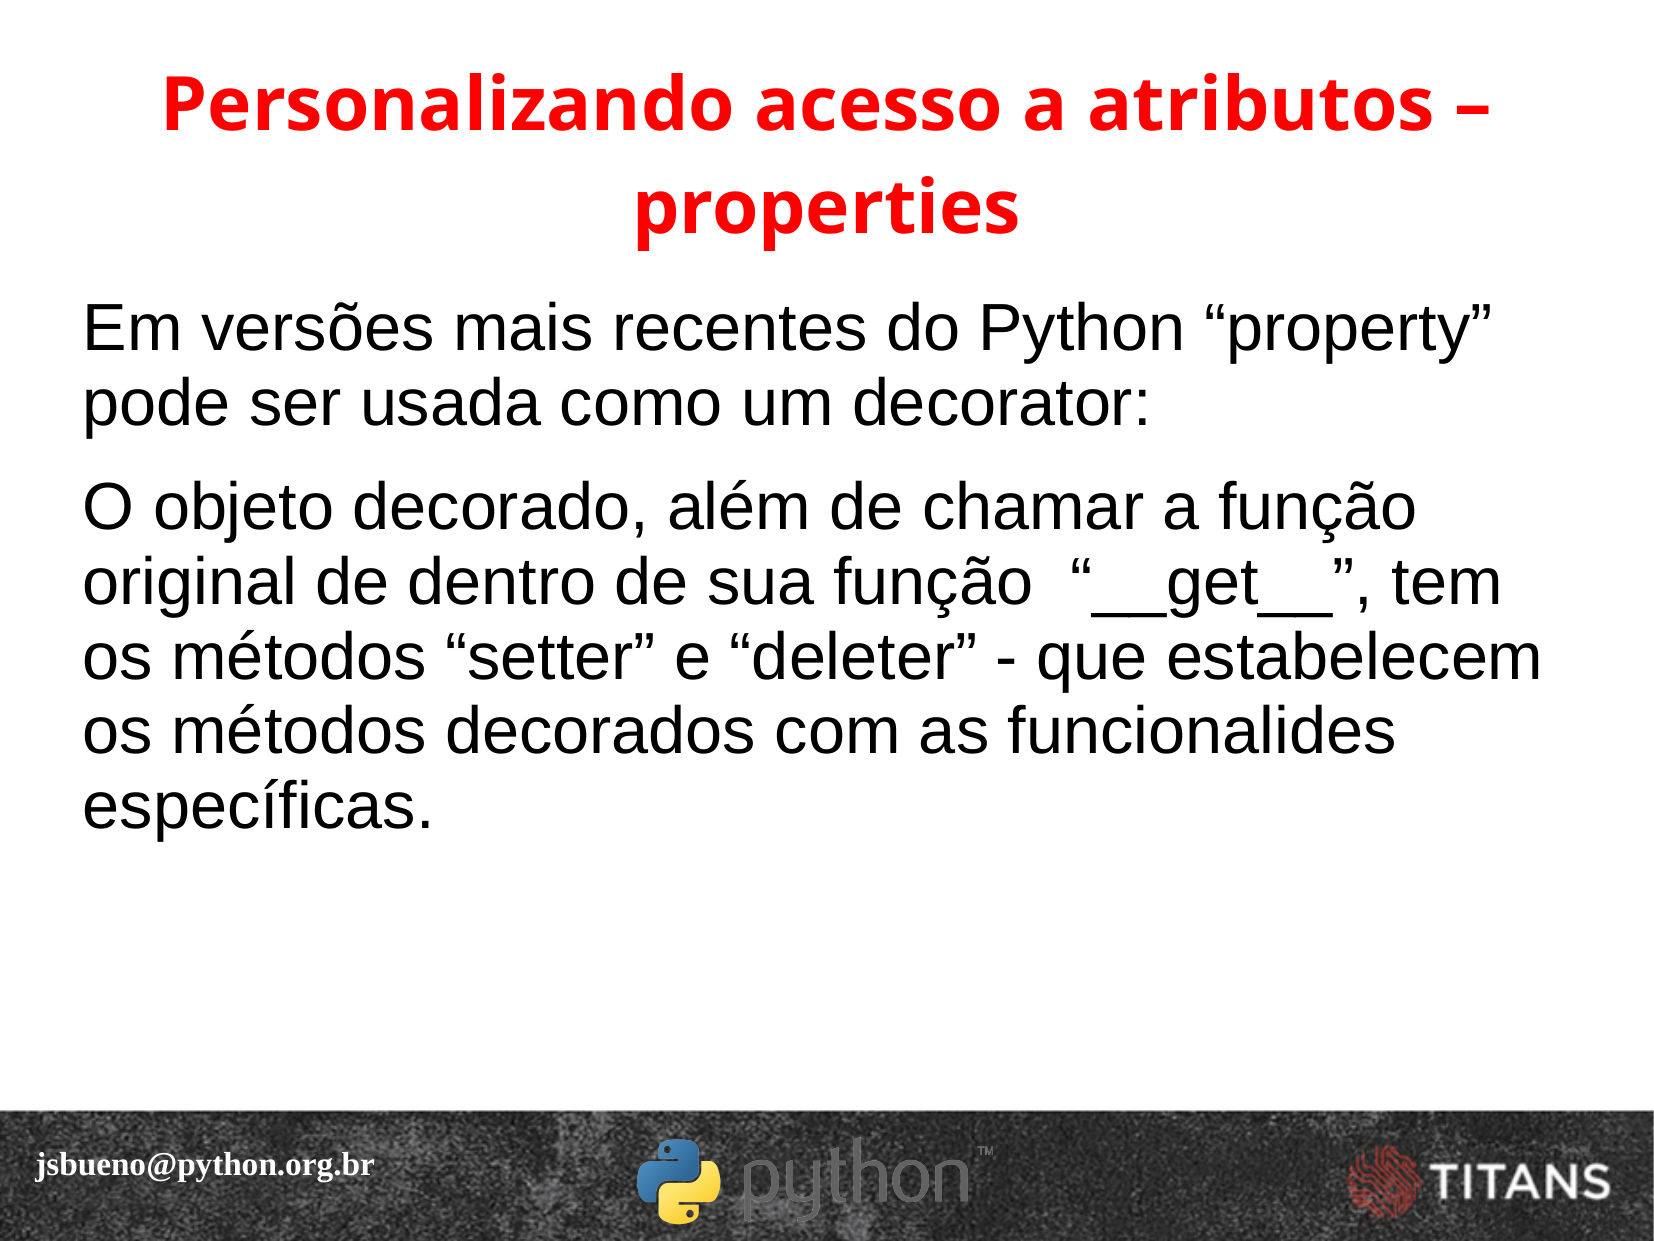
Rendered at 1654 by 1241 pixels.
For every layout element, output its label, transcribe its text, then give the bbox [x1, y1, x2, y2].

title Personalizando acesso a atributos – properties [82, 49, 1571, 257]
picture [0, 1110, 1654, 1241]
list Em versões mais recentes do Python “property” pode ser usada como um decorator: O objeto decorado, além de chamar a função original de dentro de sua função “__get__”, tem os métodos “setter” e “deleter” - que estabelecem os métodos decorados com as funcionalides específicas. [82, 290, 1571, 1010]
